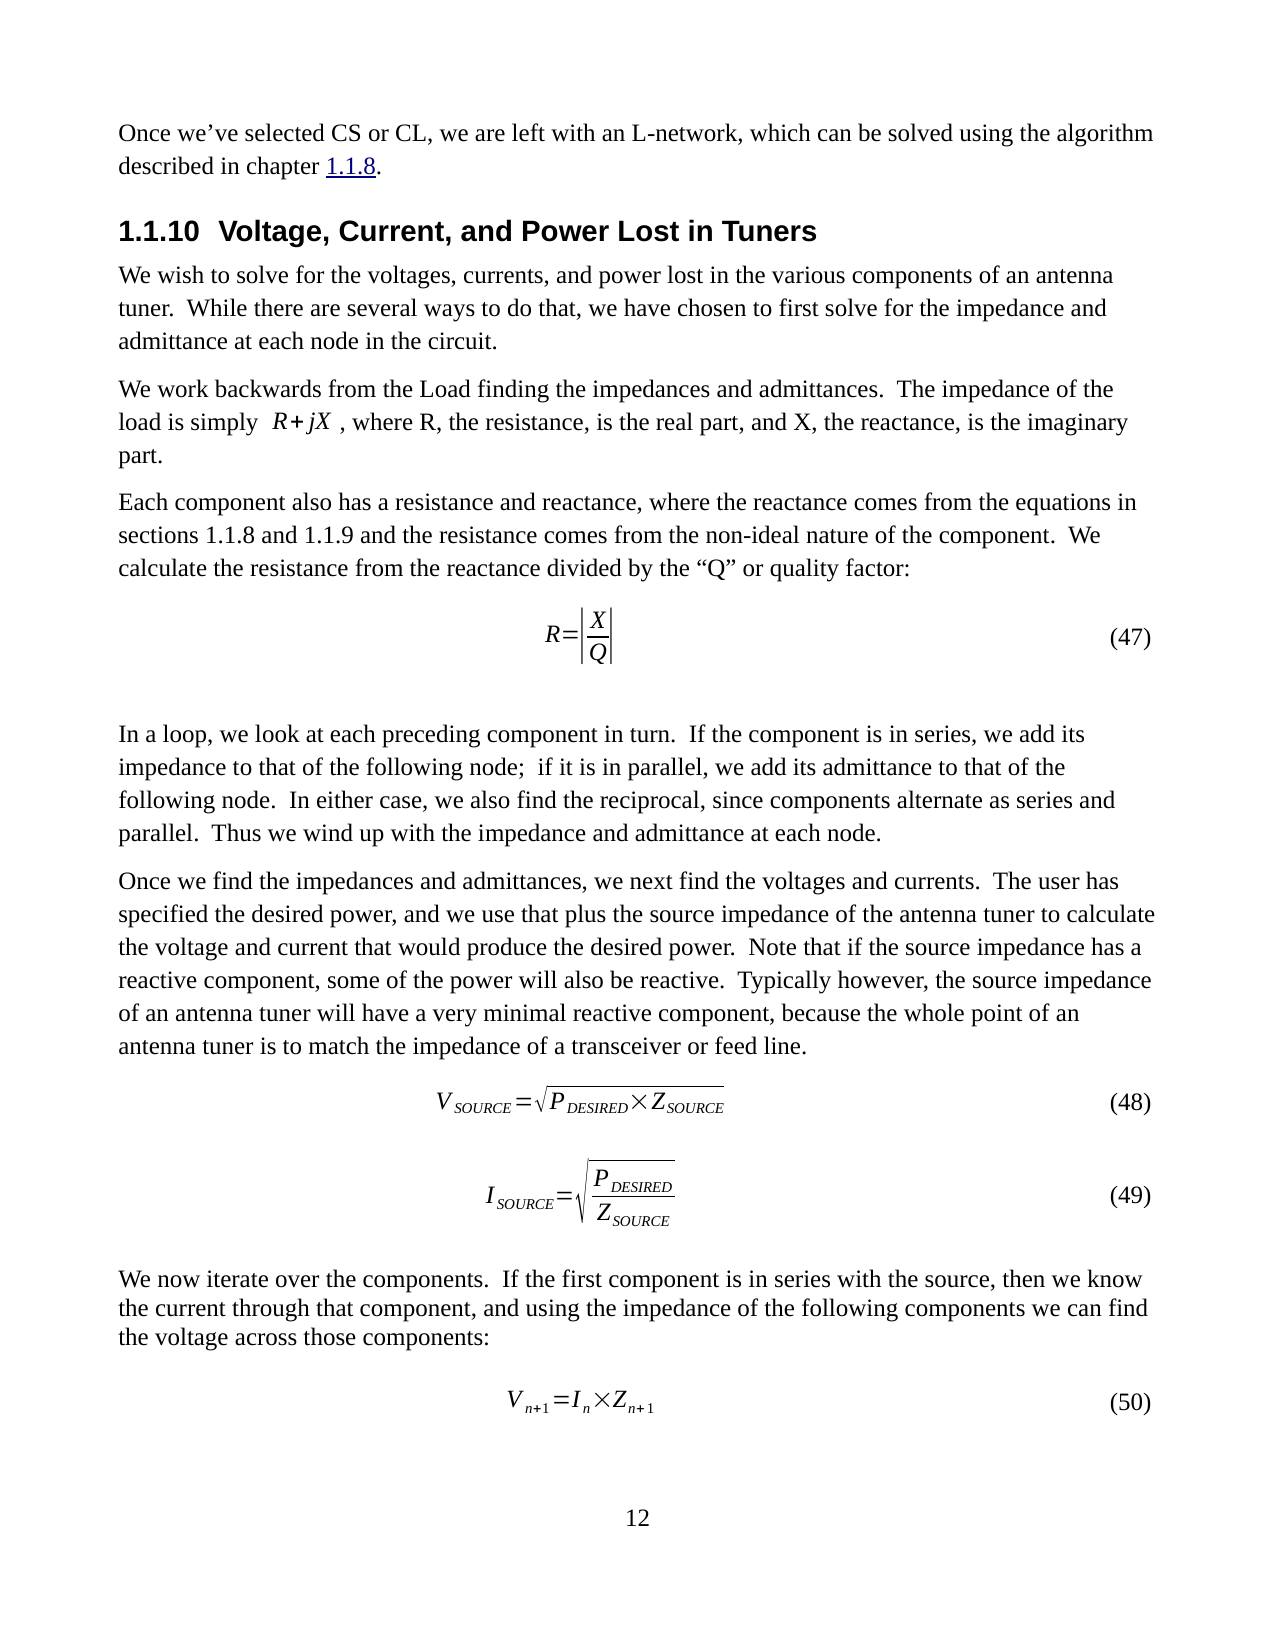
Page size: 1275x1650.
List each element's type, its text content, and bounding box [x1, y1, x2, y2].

text Once we’ve selected CS or CL, we are left with an L-network, which can be solved using the algorithm described in chapter 1.1.8. [118, 118, 1157, 180]
table_header (47) [1041, 601, 1157, 671]
text Each component also has a resistance and reactance, where the reactance comes from the equations in sections 1.1.8 and 1.1.9 and the resistance comes from the non-ideal nature of the component. We calculate the resistance from the reactance divided by the “Q” or quality factor: [118, 487, 1157, 582]
table_header (49) [1041, 1152, 1157, 1236]
text We now iterate over the components. If the first component is in series with the source, then we know the current through that component, and using the impedance of the following components we can find the voltage across those components: [118, 1264, 1157, 1351]
table_header [118, 1079, 1041, 1123]
subtitle Voltage, Current, and Power Lost in Tuners [118, 214, 1157, 247]
text In a loop, we look at each preceding component in turn. If the component is in series, we add its impedance to that of the following node; if it is in parallel, we add its admittance to that of the following node. In either case, we also find the reciprocal, since components alternate as series and parallel. Thus we wind up with the impedance and admittance at each node. [118, 719, 1157, 847]
table_header (50) [1041, 1380, 1157, 1422]
text Once we find the impedances and admittances, we next find the voltages and currents. The user has specified the desired power, and we use that plus the source impedance of the antenna tuner to calculate the voltage and current that would produce the desired power. Note that if the source impedance has a reactive component, some of the power will also be reactive. Typically however, the source impedance of an antenna tuner will have a very minimal reactive component, because the whole point of an antenna tuner is to match the impedance of a transceiver or feed line. [118, 866, 1157, 1059]
text We wish to solve for the voltages, currents, and power lost in the various components of an antenna tuner. While there are several ways to do that, we have chosen to first solve for the impedance and admittance at each node in the circuit. [118, 260, 1157, 355]
table_header [118, 601, 1041, 671]
table_header [118, 1380, 1041, 1422]
table_header [118, 1152, 1041, 1236]
table_header (48) [1041, 1079, 1157, 1123]
text We work backwards from the Load finding the impedances and admittances. The impedance of the load is simply , where R, the resistance, is the real part, and X, the reactance, is the imaginary part. [118, 374, 1157, 468]
